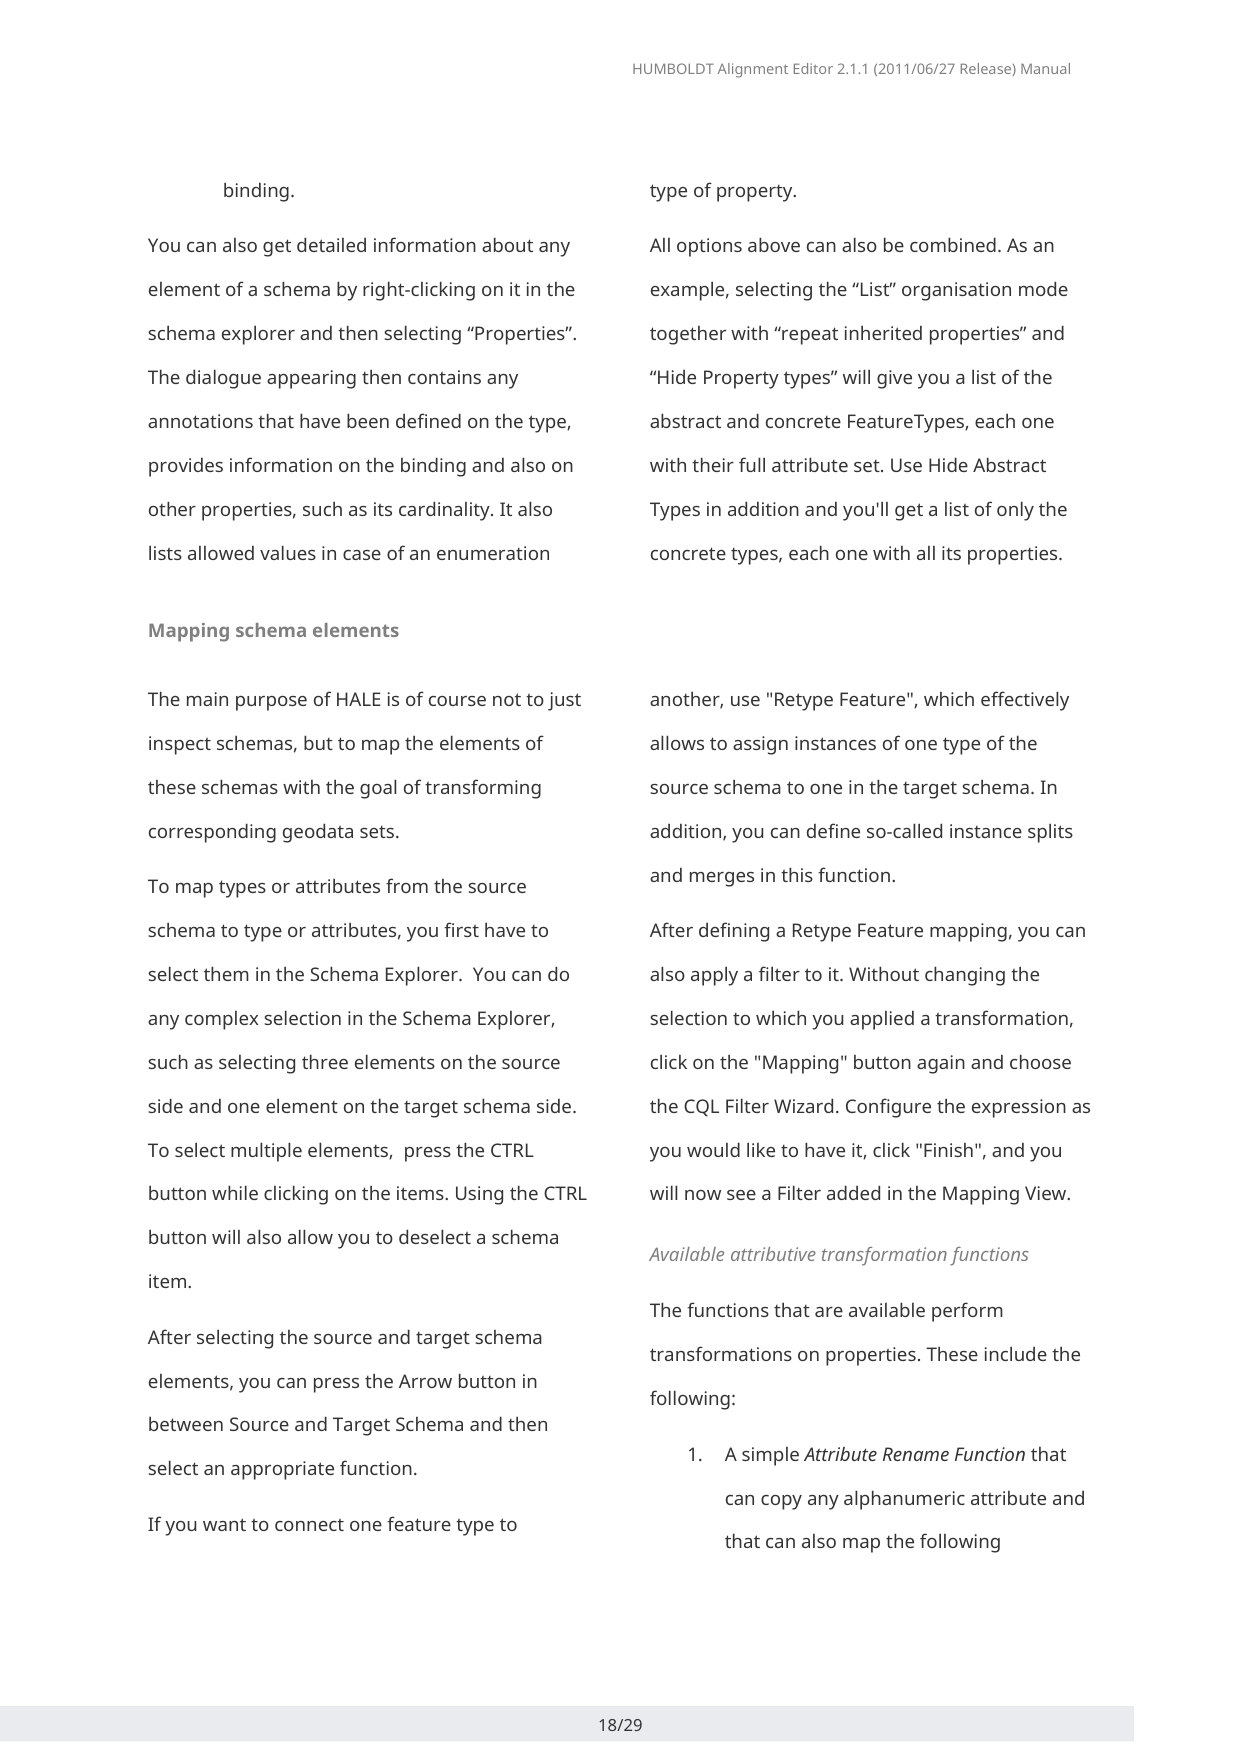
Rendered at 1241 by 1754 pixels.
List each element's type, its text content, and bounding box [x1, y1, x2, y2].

text The functions that are available perform transformations on properties. These include the following: [649, 1298, 1092, 1411]
text All options above can also be combined. As an example, selecting the “List” organisation mode together with “repeat inherited properties” and “Hide Property types” will give you a list of the abstract and concrete FeatureTypes, each one with their full attribute set. Use Hide Abstract Types in addition and you'll get a list of only the concrete types, each one with all its properties. [649, 233, 1092, 565]
text The main purpose of HALE is of course not to just inspect schemas, but to map the elements of these schemas with the goal of transforming corresponding geodata sets. [148, 687, 591, 844]
text After selecting the source and target schema elements, you can press the Arrow button in between Source and Target Schema and then select an appropriate function. [148, 1324, 591, 1481]
subtitle Available attributive transformation functions [649, 1241, 1092, 1267]
text type of property. [649, 177, 1092, 203]
text After defining a Retype Feature mapping, you can also apply a filter to it. Without changing the selection to which you applied a transformation, click on the "Mapping" button again and choose the CQL Filter Wizard. Configure the expression as you would like to have it, click "Finish", and you will now see a Filter added in the Mapping View. [649, 918, 1092, 1206]
list binding. [185, 177, 591, 203]
text another, use "Retype Feature", which effectively allows to assign instances of one type of the source schema to one in the target schema. In addition, you can define so-called instance splits and merges in this function. [649, 687, 1092, 887]
subtitle Mapping schema elements [148, 617, 1092, 642]
list A simple Attribute Rename Function that can copy any alphanumeric attribute and that can also map the following [687, 1441, 1092, 1554]
text If you want to connect one feature type to [148, 1511, 591, 1537]
text You can also get detailed information about any element of a schema by right-clicking on it in the schema explorer and then selecting “Properties”. The dialogue appearing then contains any annotations that have been defined on the type, provides information on the binding and also on other properties, such as its cardinality. It also lists allowed values in case of an enumeration [148, 233, 591, 565]
text To map types or attributes from the source schema to type or attributes, you first have to select them in the Schema Explorer. You can do any complex selection in the Schema Explorer, such as selecting three elements on the source side and one element on the target schema side. To select multiple elements, press the CTRL button while clicking on the items. Using the CTRL button will also allow you to deselect a schema item. [148, 874, 591, 1294]
